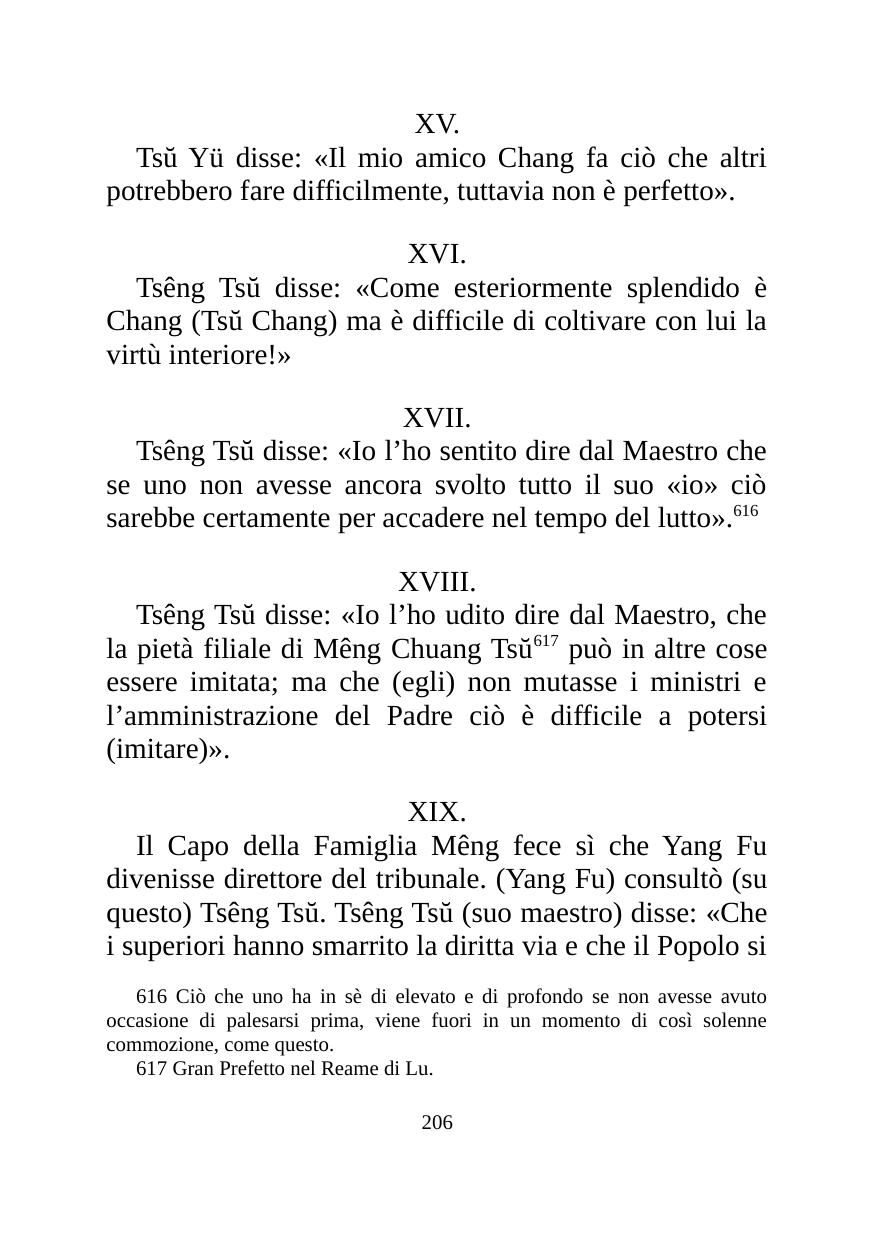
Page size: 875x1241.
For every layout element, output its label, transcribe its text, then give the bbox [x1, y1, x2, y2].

text Tsŭ Yü disse: «Il mio amico Chang fa ciò che altri potrebbero fare difficilmente, tuttavia non è perfetto». [106, 140, 768, 207]
text Il Capo della Famiglia Mêng fece sì che Yang Fu divenisse direttore del tribunale. (Yang Fu) consultò (su questo) Tsêng Tsŭ. Tsêng Tsŭ (suo maestro) disse: «Che i superiori hanno smarrito la diritta via e che il Popolo si [106, 828, 768, 962]
text XVIII. [106, 564, 768, 597]
text Ciò che uno ha in sè di elevato e di profondo se non avesse avuto occasione di palesarsi prima, viene fuori in un momento di così solenne commozione, come questo. [106, 984, 768, 1056]
text Tsêng Tsŭ disse: «Io l’ho sentito dire dal Maestro che se uno non avesse ancora svolto tutto il suo «io» ciò sarebbe certamente per accadere nel tempo del lutto». [106, 433, 768, 534]
text XV. [106, 106, 768, 140]
text XVI. [106, 236, 768, 270]
text XVII. [106, 400, 768, 433]
text Gran Prefetto nel Reame di Lu. [106, 1056, 768, 1080]
text Tsêng Tsŭ disse: «Come esteriormente splendido è Chang (Tsŭ Chang) ma è difficile di coltivare con lui la virtù interiore!» [106, 270, 768, 371]
text Tsêng Tsŭ disse: «Io l’ho udito dire dal Maestro, che la pietà filiale di Mêng Chuang Tsŭ può in altre cose essere imitata; ma che (egli) non mutasse i ministri e l’amministrazione del Padre ciò è difficile a potersi (imitare)». [106, 597, 768, 765]
text XIX. [106, 794, 768, 828]
